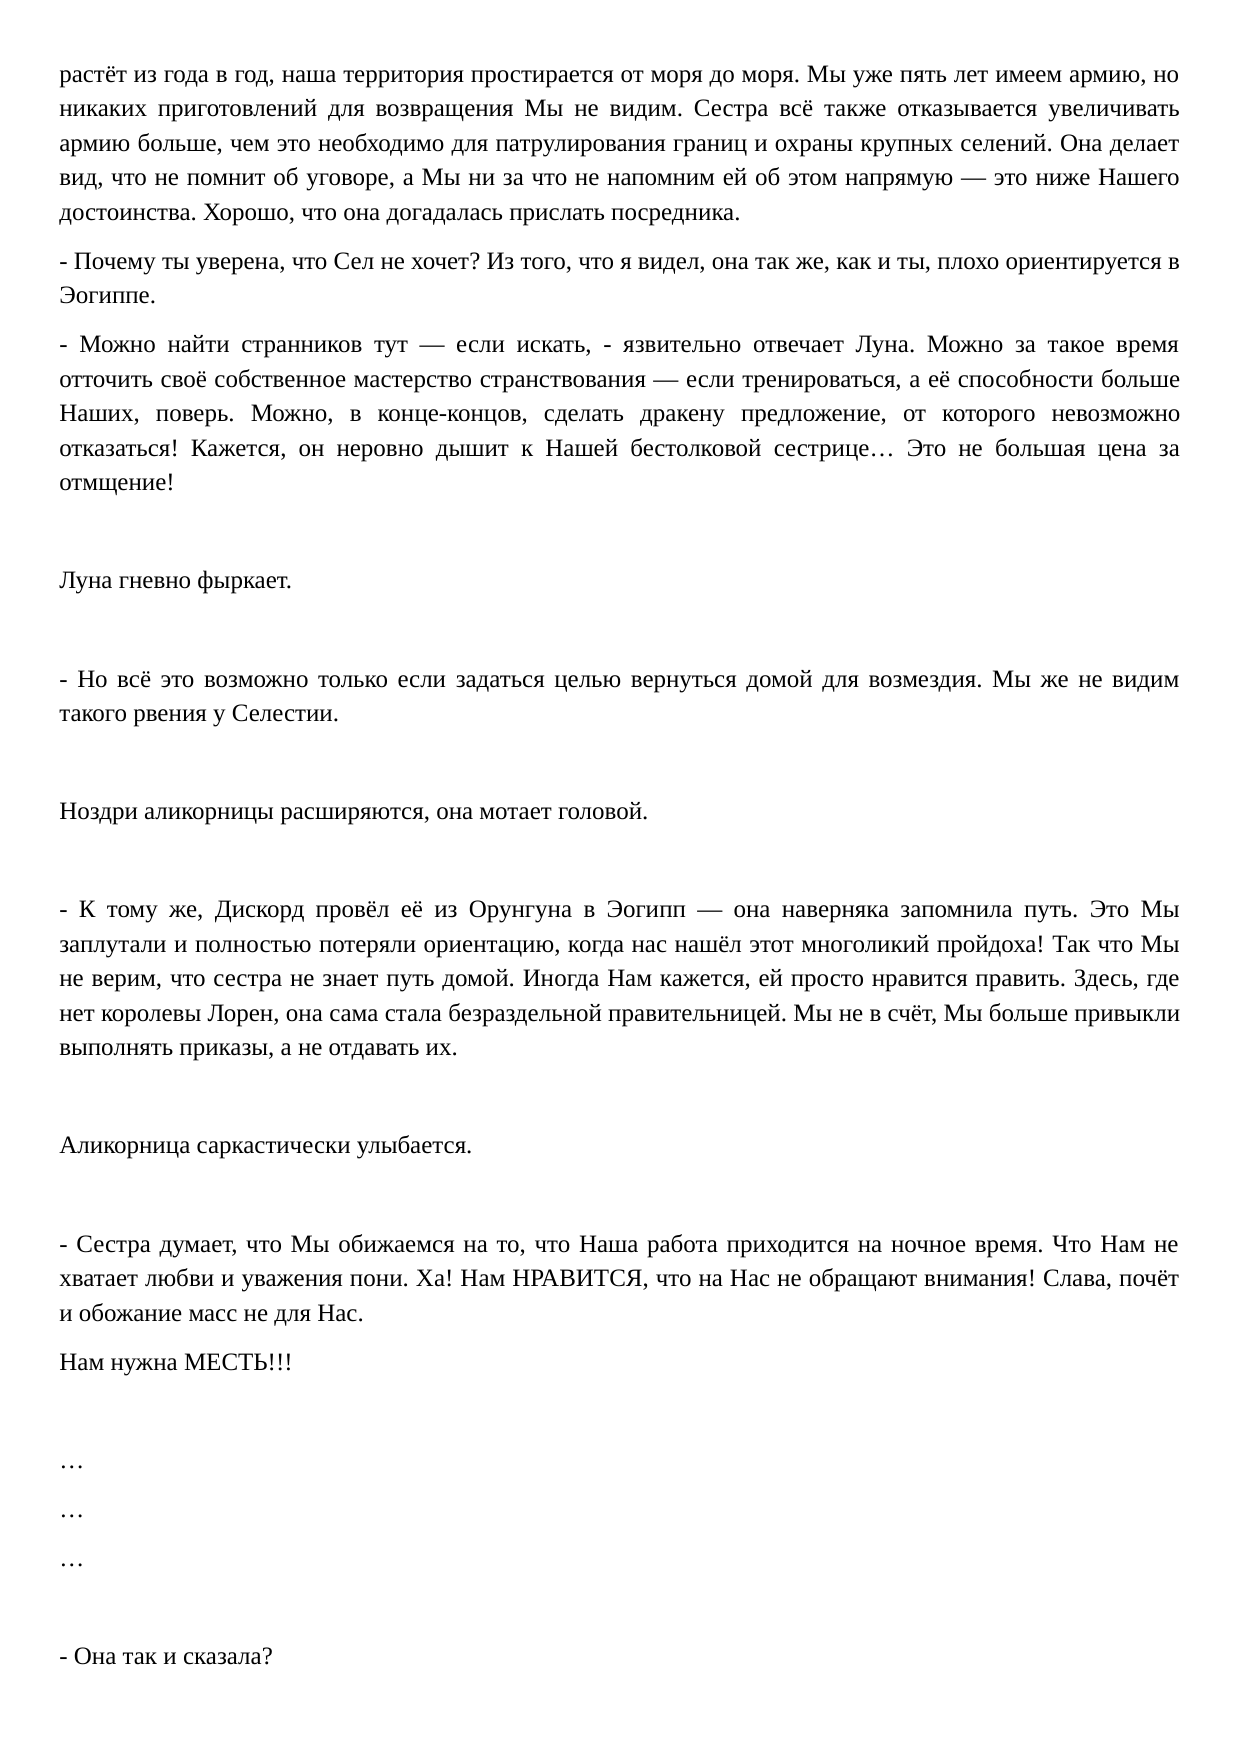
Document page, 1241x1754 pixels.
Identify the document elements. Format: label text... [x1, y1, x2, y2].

text … [59, 1445, 1181, 1473]
text - Она так и сказала? [59, 1641, 1181, 1670]
text - Сестра думает, что Мы обижаемся на то, что Наша работа приходится на ночное время. Что Нам не хватает любви и уважения пони. Ха! Нам НРАВИТСЯ, что на Нас не обращают внимания! Слава, почёт и обожание масс не для Нас. [59, 1229, 1181, 1326]
text Аликорница саркастически улыбается. [59, 1131, 1181, 1159]
text - Почему ты уверена, что Сел не хочет? Из того, что я видел, она так же, как и ты, плохо ориентируется в Эогиппе. [59, 246, 1181, 309]
text Луна гневно фыркает. [59, 566, 1181, 594]
text - Можно найти странников тут — если искать, - язвительно отвечает Луна. Можно за такое время отточить своё собственное мастерство странствования — если тренироваться, а её способности больше Наших, поверь. Можно, в конце-концов, сделать дракену предложение, от которого невозможно отказаться! Кажется, он неровно дышит к Нашей бестолковой сестрице… Это не большая цена за отмщение! [59, 329, 1181, 496]
text … [59, 1543, 1181, 1572]
text - К тому же, Дискорд провёл её из Орунгуна в Эогипп — она наверняка запомнила путь. Это Мы заплутали и полностью потеряли ориентацию, когда нас нашёл этот многоликий пройдоха! Так что Мы не верим, что сестра не знает путь домой. Иногда Нам кажется, ей просто нравится править. Здесь, где нет королевы Лорен, она сама стала безраздельной правительницей. Мы не в счёт, Мы больше привыкли выполнять приказы, а не отдавать их. [59, 894, 1181, 1061]
text … [59, 1494, 1181, 1523]
text Нам нужна МЕСТЬ!!! [59, 1347, 1181, 1375]
text Ноздри аликорницы расширяются, она мотает головой. [59, 796, 1181, 825]
text - Но всё это возможно только если задаться целью вернуться домой для возмездия. Мы же не видим такого рвения у Селестии. [59, 664, 1181, 727]
text растёт из года в год, наша территория простирается от моря до моря. Мы уже пять лет имеем армию, но никаких приготовлений для возвращения Мы не видим. Сестра всё также отказывается увеличивать армию больше, чем это необходимо для патрулирования границ и охраны крупных селений. Она делает вид, что не помнит об уговоре, а Мы ни за что не напомним ей об этом напрямую — это ниже Нашего достоинства. Хорошо, что она догадалась прислать посредника. [59, 59, 1181, 226]
